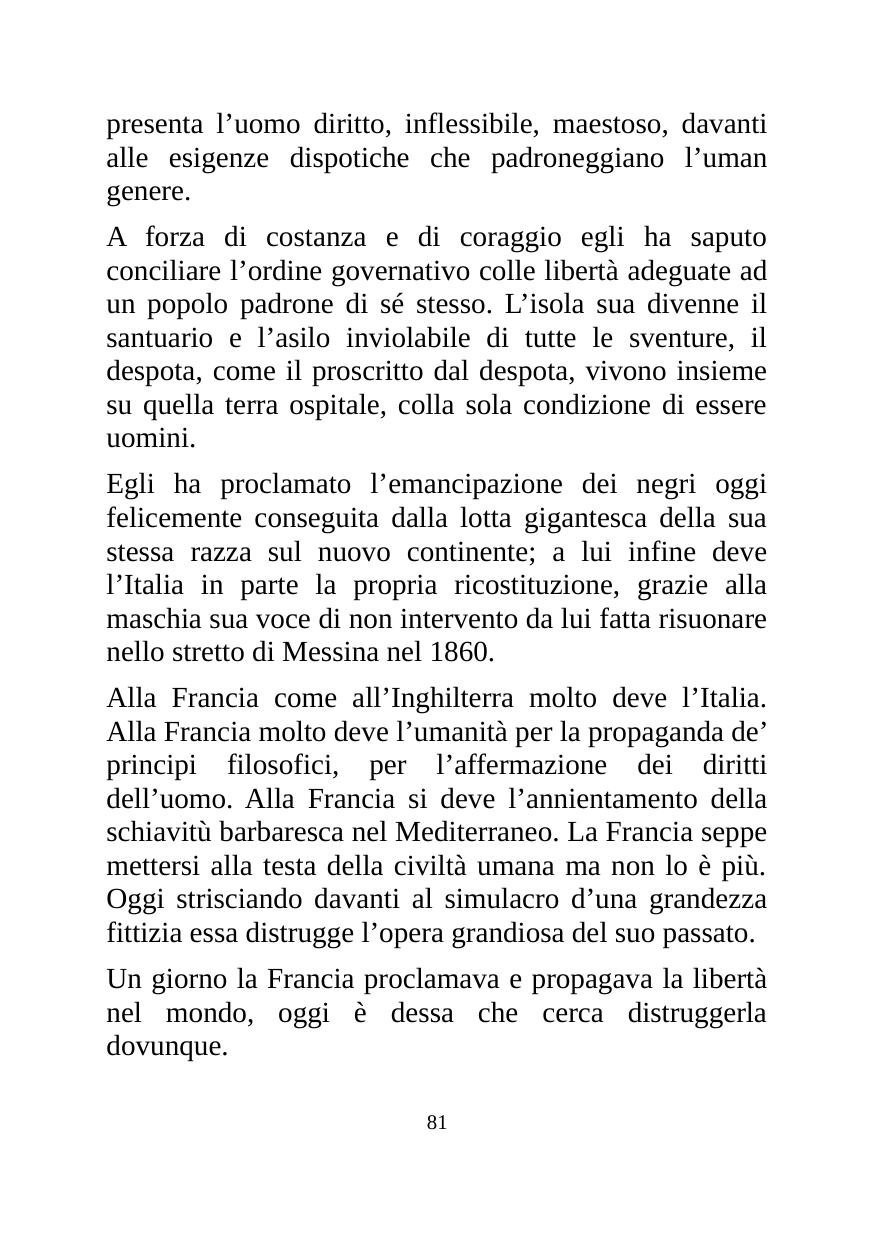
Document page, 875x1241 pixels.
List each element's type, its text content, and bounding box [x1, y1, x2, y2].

text presenta l’uomo diritto, inflessibile, maestoso, davanti alle esigenze dispotiche che padroneggiano l’uman genere. [106, 106, 768, 207]
text Egli ha proclamato l’emancipazione dei negri oggi felicemente conseguita dalla lotta gigantesca della sua stessa razza sul nuovo continente; a lui infine deve l’Italia in parte la propria ricostituzione, grazie alla maschia sua voce di non intervento da lui fatta risuonare nello stretto di Messina nel 1860. [106, 467, 768, 668]
text Un giorno la Francia proclamava e propagava la libertà nel mondo, oggi è dessa che cerca distruggerla dovunque. [106, 961, 768, 1062]
text Alla Francia come all’Inghilterra molto deve l’Italia. Alla Francia molto deve l’umanità per la propaganda de’ principi filosofici, per l’affermazione dei diritti dell’uomo. Alla Francia si deve l’annientamento della schiavitù barbaresca nel Mediterraneo. La Francia seppe mettersi alla testa della civiltà umana ma non lo è più. Oggi strisciando davanti al simulacro d’una grandezza fittizia essa distrugge l’opera grandiosa del suo passato. [106, 680, 768, 949]
text A forza di costanza e di coraggio egli ha saputo conciliare l’ordine governativo colle libertà adeguate ad un popolo padrone di sé stesso. L’isola sua divenne il santuario e l’asilo inviolabile di tutte le sventure, il despota, come il proscritto dal despota, vivono insieme su quella terra ospitale, colla sola condizione di essere uomini. [106, 219, 768, 454]
